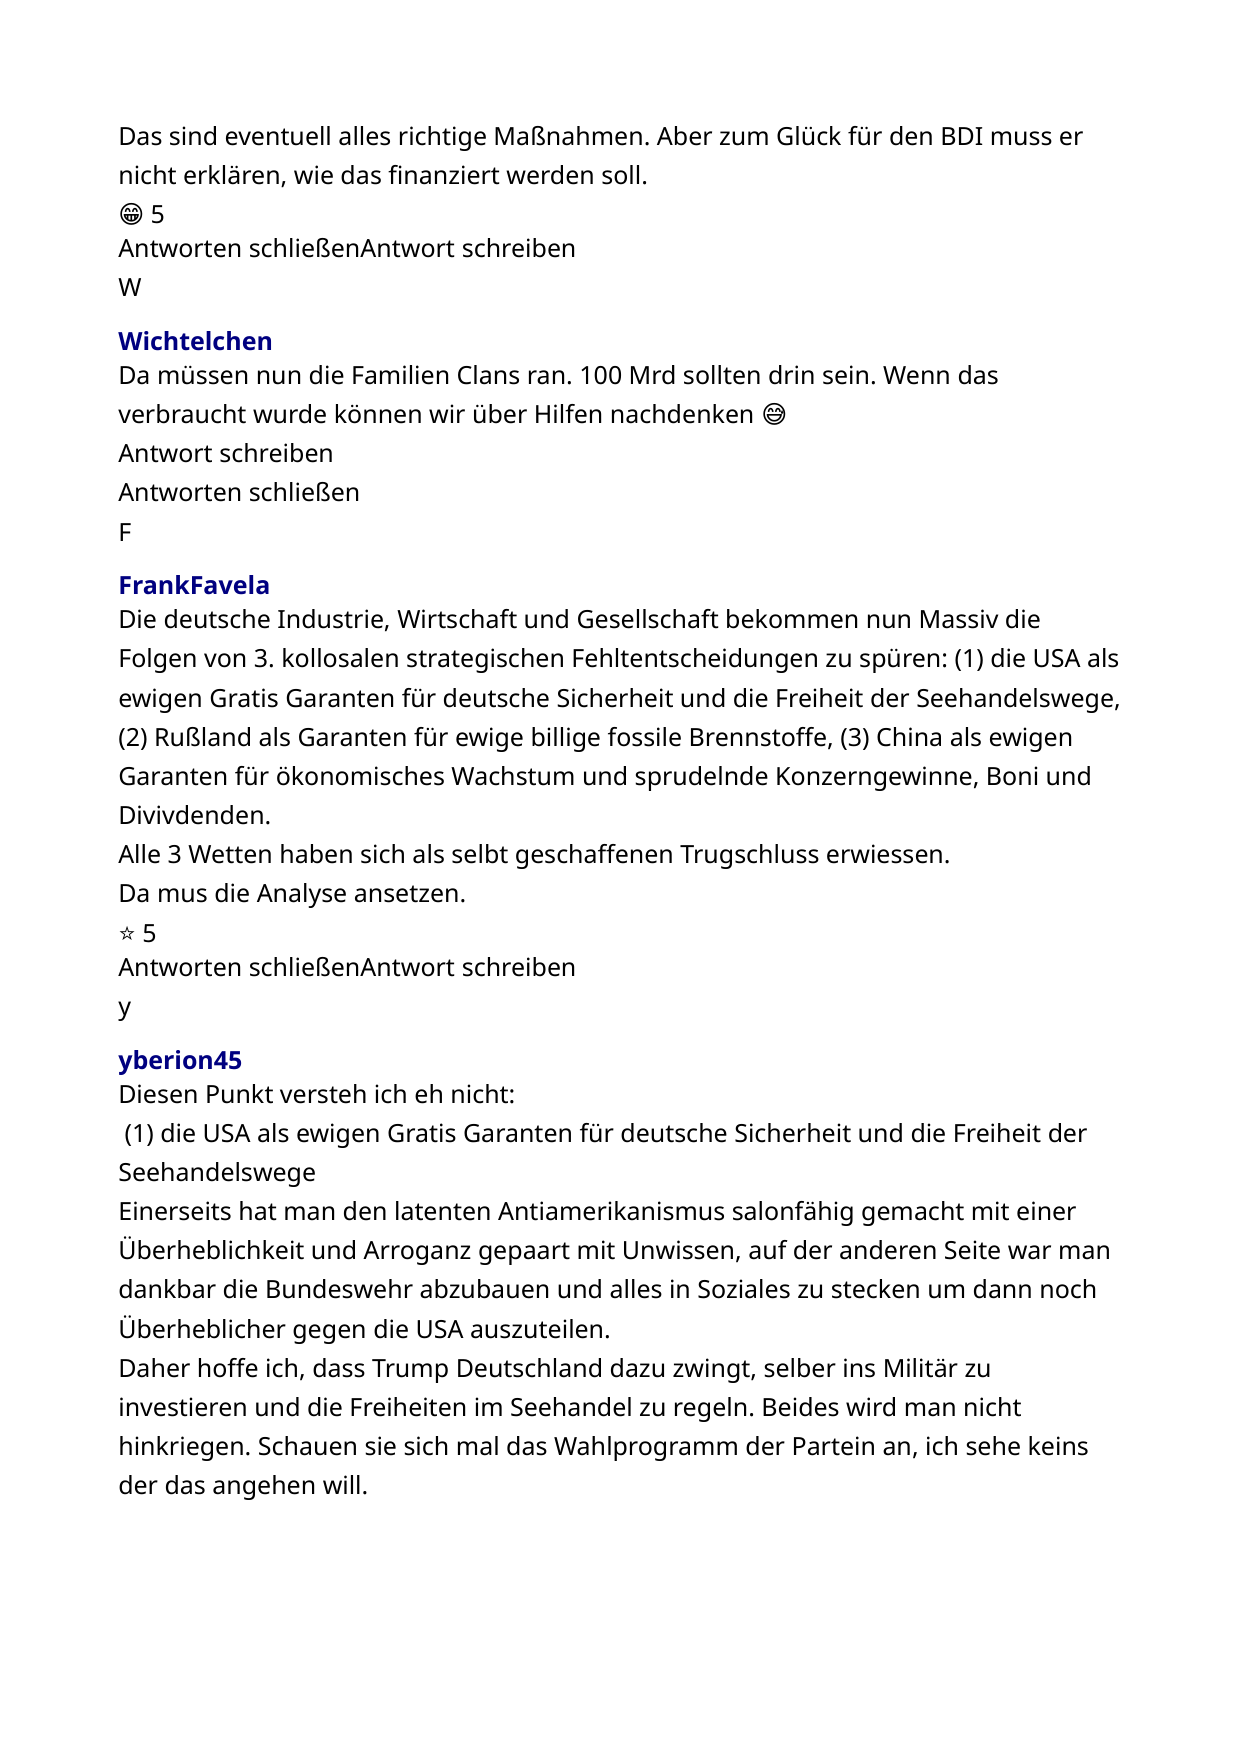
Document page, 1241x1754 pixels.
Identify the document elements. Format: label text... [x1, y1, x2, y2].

text Antworten schließenAntwort schreiben [118, 949, 1122, 983]
text F [118, 514, 1122, 548]
text Das sind eventuell alles richtige Maßnahmen. Aber zum Glück für den BDI muss er nicht erklären, wie das finanziert werden soll. [118, 118, 1122, 191]
text Antworten schließenAntwort schreiben [118, 231, 1122, 264]
text Alle 3 Wetten haben sich als selbt geschaffenen Trugschluss erwiessen. [118, 837, 1122, 871]
text ⭐️ 5 [118, 915, 1122, 949]
text Diesen Punkt versteh ich eh nicht: [118, 1076, 1122, 1110]
text Antwort schreiben [118, 436, 1122, 470]
text Die deutsche Industrie, Wirtschaft und Gesellschaft bekommen nun Massiv die Folgen von 3. kollosalen strategischen Fehltentscheidungen zu spüren: (1) die USA als ewigen Gratis Garanten für deutsche Sicherheit und die Freiheit der Seehandelswege, (2) Rußland als Garanten für ewige billige fossile Brennstoffe, (3) China als ewigen Garanten für ökonomisches Wachstum und sprudelnde Konzerngewinne, Boni und Divivdenden. [118, 602, 1122, 832]
text Da mus die Analyse ansetzen. [118, 876, 1122, 910]
text (1) die USA als ewigen Gratis Garanten für deutsche Sicherheit und die Freiheit der Seehandelswege [118, 1116, 1122, 1189]
subtitle Wichtelchen [118, 323, 1122, 357]
subtitle yberion45 [118, 1042, 1122, 1076]
text W [118, 270, 1122, 304]
text Antworten schließen [118, 475, 1122, 509]
subtitle FrankFavela [118, 568, 1122, 602]
text Daher hoffe ich, dass Trump Deutschland dazu zwingt, selber ins Militär zu investieren und die Freiheiten im Seehandel zu regeln. Beides wird man nicht hinkriegen. Schauen sie sich mal das Wahlprogramm der Partein an, ich sehe keins der das angehen will. [118, 1351, 1122, 1502]
text Da müssen nun die Familien Clans ran. 100 Mrd sollten drin sein. Wenn das verbraucht wurde können wir über Hilfen nachdenken 😅 [118, 357, 1122, 431]
text Einerseits hat man den latenten Antiamerikanismus salonfähig gemacht mit einer Überheblichkeit und Arroganz gepaart mit Unwissen, auf der anderen Seite war man dankbar die Bundeswehr abzubauen und alles in Soziales zu stecken um dann noch Überheblicher gegen die USA auszuteilen. [118, 1194, 1122, 1345]
text 😁 5 [118, 196, 1122, 231]
text y [118, 988, 1122, 1023]
